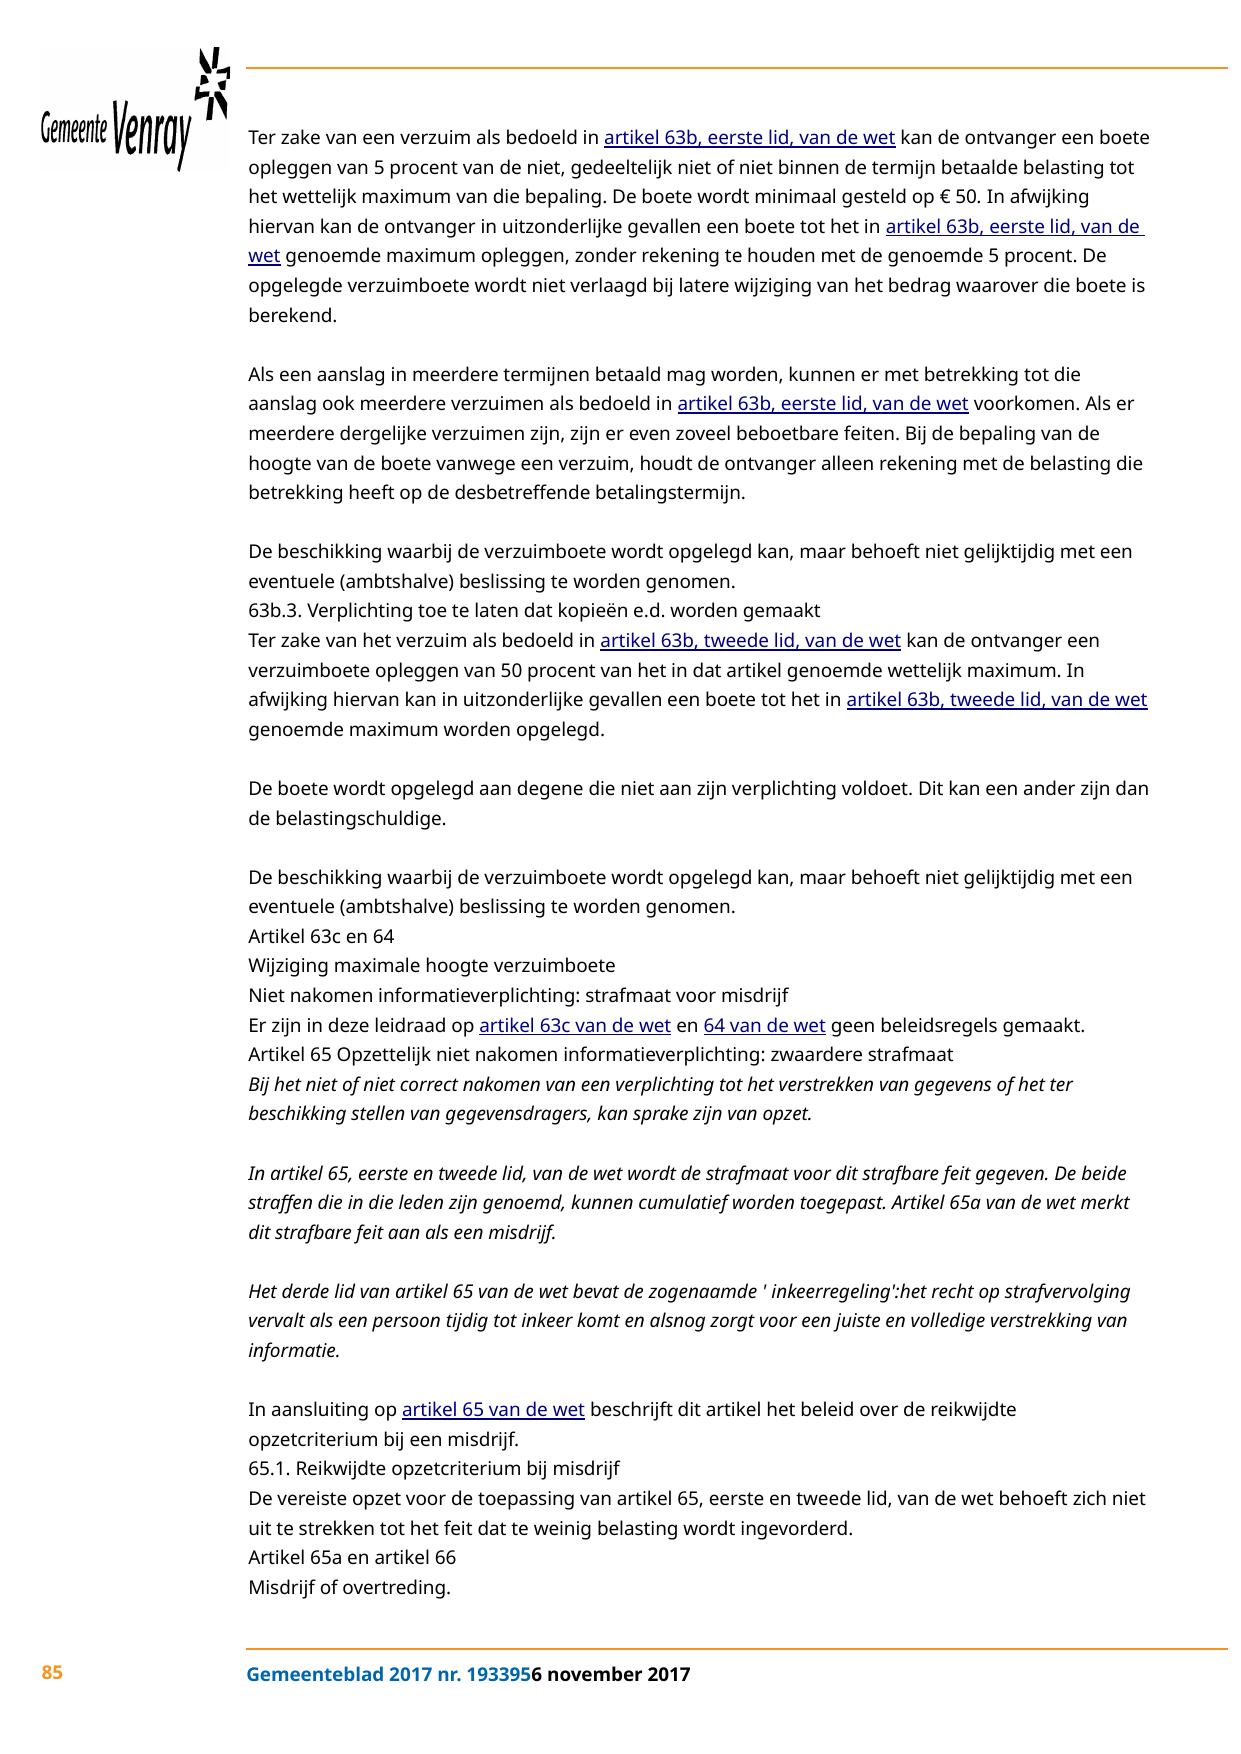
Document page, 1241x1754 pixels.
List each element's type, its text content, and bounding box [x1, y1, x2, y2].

text De boete wordt opgelegd aan degene die niet aan zijn verplichting voldoet. Dit kan een ander zijn dan de belastingschuldige. [248, 775, 1152, 831]
text Ter zake van een verzuim als bedoeld in artikel 63b, eerste lid, van de wet kan de ontvanger een boete opleggen van 5 procent van de niet, gedeeltelijk niet of niet binnen de termijn betaalde belasting tot het wettelijk maximum van die bepaling. De boete wordt minimaal gesteld op € 50. In afwijking hiervan kan de ontvanger in uitzonderlijke gevallen een boete tot het in artikel 63b, eerste lid, van de wet genoemde maximum opleggen, zonder rekening te houden met de genoemde 5 procent. De opgelegde verzuimboete wordt niet verlaagd bij latere wijziging van het bedrag waarover die boete is berekend. [248, 124, 1152, 328]
text 63b.3. Verplichting toe te laten dat kopieën e.d. worden gemaakt [248, 598, 1152, 623]
text Wijziging maximale hoogte verzuimboete [248, 953, 1152, 978]
text Ter zake van het verzuim als bedoeld in artikel 63b, tweede lid, van de wet kan de ontvanger een verzuimboete opleggen van 50 procent van het in dat artikel genoemde wettelijk maximum. In afwijking hiervan kan in uitzonderlijke gevallen een boete tot het in artikel 63b, tweede lid, van de wet genoemde maximum worden opgelegd. [248, 627, 1152, 742]
text In artikel 65, eerste en tweede lid, van de wet wordt de strafmaat voor dit strafbare feit gegeven. De beide straffen die in die leden zijn genoemd, kunnen cumulatief worden toegepast. Artikel 65a van de wet merkt dit strafbare feit aan als een misdrijf. [248, 1160, 1152, 1245]
text Artikel 65a en artikel 66 [248, 1544, 1152, 1570]
picture [41, 47, 231, 172]
text Niet nakomen informatieverplichting: strafmaat voor misdrijf [248, 982, 1152, 1008]
text Misdrijf of overtreding. [248, 1574, 1152, 1600]
text De beschikking waarbij de verzuimboete wordt opgelegd kan, maar behoeft niet gelijktijdig met een eventuele (ambtshalve) beslissing te worden genomen. [248, 864, 1152, 919]
text In aansluiting op artikel 65 van de wet beschrijft dit artikel het beleid over de reikwijdte opzetcriterium bij een misdrijf. [248, 1396, 1152, 1452]
text 65.1. Reikwijdte opzetcriterium bij misdrijf [248, 1456, 1152, 1481]
text Het derde lid van artikel 65 van de wet bevat de zogenaamde ' inkeerregeling':het recht op strafvervolging vervalt als een persoon tijdig tot inkeer komt en alsnog zorgt voor een juiste en volledige verstrekking van informatie. [248, 1278, 1152, 1363]
text Er zijn in deze leidraad op artikel 63c van de wet en 64 van de wet geen beleidsregels gemaakt. [248, 1012, 1152, 1038]
text Artikel 63c en 64 [248, 923, 1152, 949]
text Als een aanslag in meerdere termijnen betaald mag worden, kunnen er met betrekking tot die aanslag ook meerdere verzuimen als bedoeld in artikel 63b, eerste lid, van de wet voorkomen. Als er meerdere dergelijke verzuimen zijn, zijn er even zoveel beboetbare feiten. Bij de bepaling van de hoogte van de boete vanwege een verzuim, houdt de ontvanger alleen rekening met de belasting die betrekking heeft op de desbetreffende betalingstermijn. [248, 361, 1152, 505]
text De beschikking waarbij de verzuimboete wordt opgelegd kan, maar behoeft niet gelijktijdig met een eventuele (ambtshalve) beslissing te worden genomen. [248, 538, 1152, 594]
text Artikel 65 Opzettelijk niet nakomen informatieverplichting: zwaardere strafmaat [248, 1041, 1152, 1067]
text Bij het niet of niet correct nakomen van een verplichting tot het verstrekken van gegevens of het ter beschikking stellen van gegevensdragers, kan sprake zijn van opzet. [248, 1071, 1152, 1126]
text De vereiste opzet voor de toepassing van artikel 65, eerste en tweede lid, van de wet behoeft zich niet uit te strekken tot het feit dat te weinig belasting wordt ingevorderd. [248, 1485, 1152, 1541]
